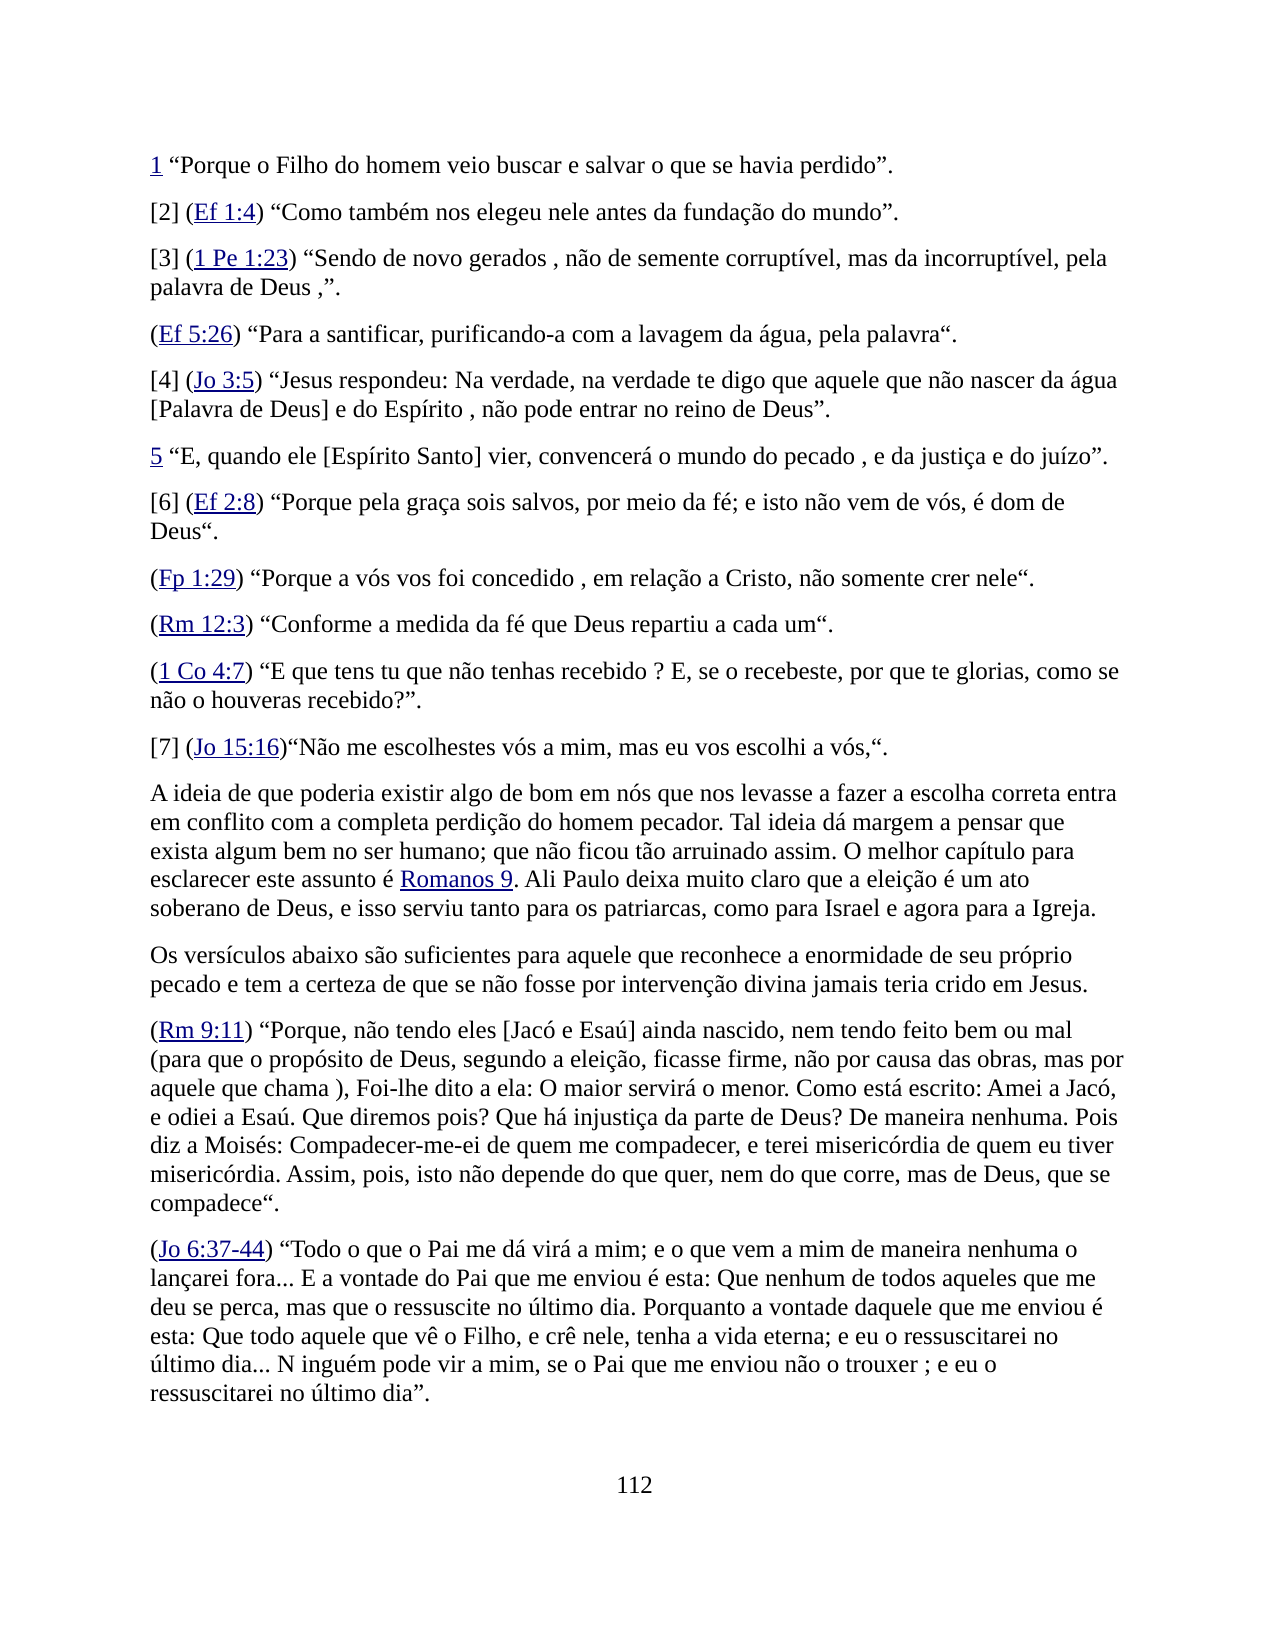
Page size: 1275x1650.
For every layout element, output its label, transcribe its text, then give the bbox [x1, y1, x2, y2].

text (Fp 1:29) “Porque a vós vos foi concedido , em relação a Cristo, não somente crer nele“. [150, 563, 1125, 592]
text (Jo 6:37-44) “Todo o que o Pai me dá virá a mim; e o que vem a mim de maneira nenhuma o lançarei fora... E a vontade do Pai que me enviou é esta: Que nenhum de todos aqueles que me deu se perca, mas que o ressuscite no último dia. Porquanto a vontade daquele que me enviou é esta: Que todo aquele que vê o Filho, e crê nele, tenha a vida eterna; e eu o ressuscitarei no último dia... N inguém pode vir a mim, se o Pai que me enviou não o trouxer ; e eu o ressuscitarei no último dia”. [150, 1234, 1125, 1407]
text 5 “E, quando ele [Espírito Santo] vier, convencerá o mundo do pecado , e da justiça e do juízo”. [150, 441, 1125, 469]
text (Rm 12:3) “Conforme a medida da fé que Deus repartiu a cada um“. [150, 609, 1125, 638]
text (Rm 9:11) “Porque, não tendo eles [Jacó e Esaú] ainda nascido, nem tendo feito bem ou mal (para que o propósito de Deus, segundo a eleição, ficasse firme, não por causa das obras, mas por aquele que chama ), Foi-lhe dito a ela: O maior servirá o menor. Como está escrito: Amei a Jacó, e odiei a Esaú. Que diremos pois? Que há injustiça da parte de Deus? De maneira nenhuma. Pois diz a Moisés: Compadecer-me-ei de quem me compadecer, e terei misericórdia de quem eu tiver misericórdia. Assim, pois, isto não depende do que quer, nem do que corre, mas de Deus, que se compadece“. [150, 1015, 1125, 1217]
text [7] (Jo 15:16)“Não me escolhestes vós a mim, mas eu vos escolhi a vós,“. [150, 732, 1125, 760]
text [2] (Ef 1:4) “Como também nos elegeu nele antes da fundação do mundo”. [150, 197, 1125, 225]
text (1 Co 4:7) “E que tens tu que não tenhas recebido ? E, se o recebeste, por que te glorias, como se não o houveras recebido?”. [150, 656, 1125, 714]
text (Ef 5:26) “Para a santificar, purificando-a com a lavagem da água, pela palavra“. [150, 319, 1125, 347]
text [4] (Jo 3:5) “Jesus respondeu: Na verdade, na verdade te digo que aquele que não nascer da água [Palavra de Deus] e do Espírito , não pode entrar no reino de Deus”. [150, 365, 1125, 423]
text Os versículos abaixo são suficientes para aquele que reconhece a enormidade de seu próprio pecado e tem a certeza de que se não fosse por intervenção divina jamais teria crido em Jesus. [150, 940, 1125, 997]
text 1 “Porque o Filho do homem veio buscar e salvar o que se havia perdido”. [150, 150, 1125, 179]
text A ideia de que poderia existir algo de bom em nós que nos levasse a fazer a escolha correta entra em conflito com a completa perdição do homem pecador. Tal ideia dá margem a pensar que exista algum bem no ser humano; que não ficou tão arruinado assim. O melhor capítulo para esclarecer este assunto é Romanos 9. Ali Paulo deixa muito claro que a eleição é um ato soberano de Deus, e isso serviu tanto para os patriarcas, como para Israel e agora para a Igreja. [150, 778, 1125, 922]
text [6] (Ef 2:8) “Porque pela graça sois salvos, por meio da fé; e isto não vem de vós, é dom de Deus“. [150, 487, 1125, 545]
text [3] (1 Pe 1:23) “Sendo de novo gerados , não de semente corruptível, mas da incorruptível, pela palavra de Deus ,”. [150, 243, 1125, 301]
